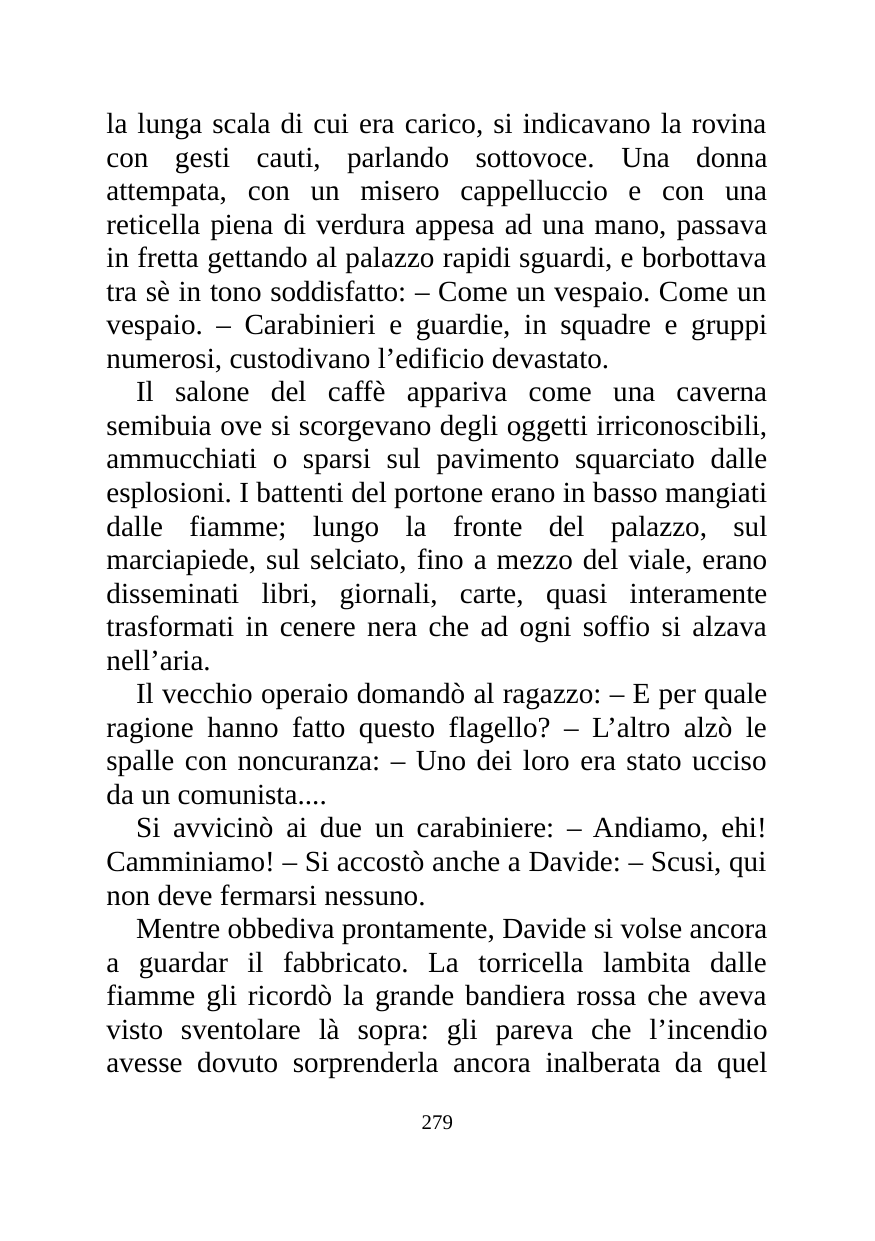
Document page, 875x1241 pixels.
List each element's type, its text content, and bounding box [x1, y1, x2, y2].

text la lunga scala di cui era carico, si indicavano la rovina con gesti cauti, parlando sottovoce. Una donna attempata, con un misero cappelluccio e con una reticella piena di verdura appesa ad una mano, passava in fretta gettando al palazzo rapidi sguardi, e borbottava tra sè in tono soddisfatto: – Come un vespaio. Come un vespaio. – Carabinieri e guardie, in squadre e gruppi numerosi, custodivano l’edificio devastato. [106, 106, 768, 374]
text Il salone del caffè appariva come una caverna semibuia ove si scorgevano degli oggetti irriconoscibili, ammucchiati o sparsi sul pavimento squarciato dalle esplosioni. I battenti del portone erano in basso mangiati dalle fiamme; lungo la fronte del palazzo, sul marciapiede, sul selciato, fino a mezzo del viale, erano disseminati libri, giornali, carte, quasi interamente trasformati in cenere nera che ad ogni soffio si alzava nell’aria. [106, 374, 768, 676]
text Mentre obbediva prontamente, Davide si volse ancora a guardar il fabbricato. La torricella lambita dalle fiamme gli ricordò la grande bandiera rossa che aveva visto sventolare là sopra: gli pareva che l’incendio avesse dovuto sorprenderla ancora inalberata da quel [106, 911, 768, 1079]
text Si avvicinò ai due un carabiniere: – Andiamo, ehi! Camminiamo! – Si accostò anche a Davide: – Scusi, qui non deve fermarsi nessuno. [106, 811, 768, 911]
text Il vecchio operaio domandò al ragazzo: – E per quale ragione hanno fatto questo flagello? – L’altro alzò le spalle con noncuranza: – Uno dei loro era stato ucciso da un comunista.... [106, 676, 768, 811]
